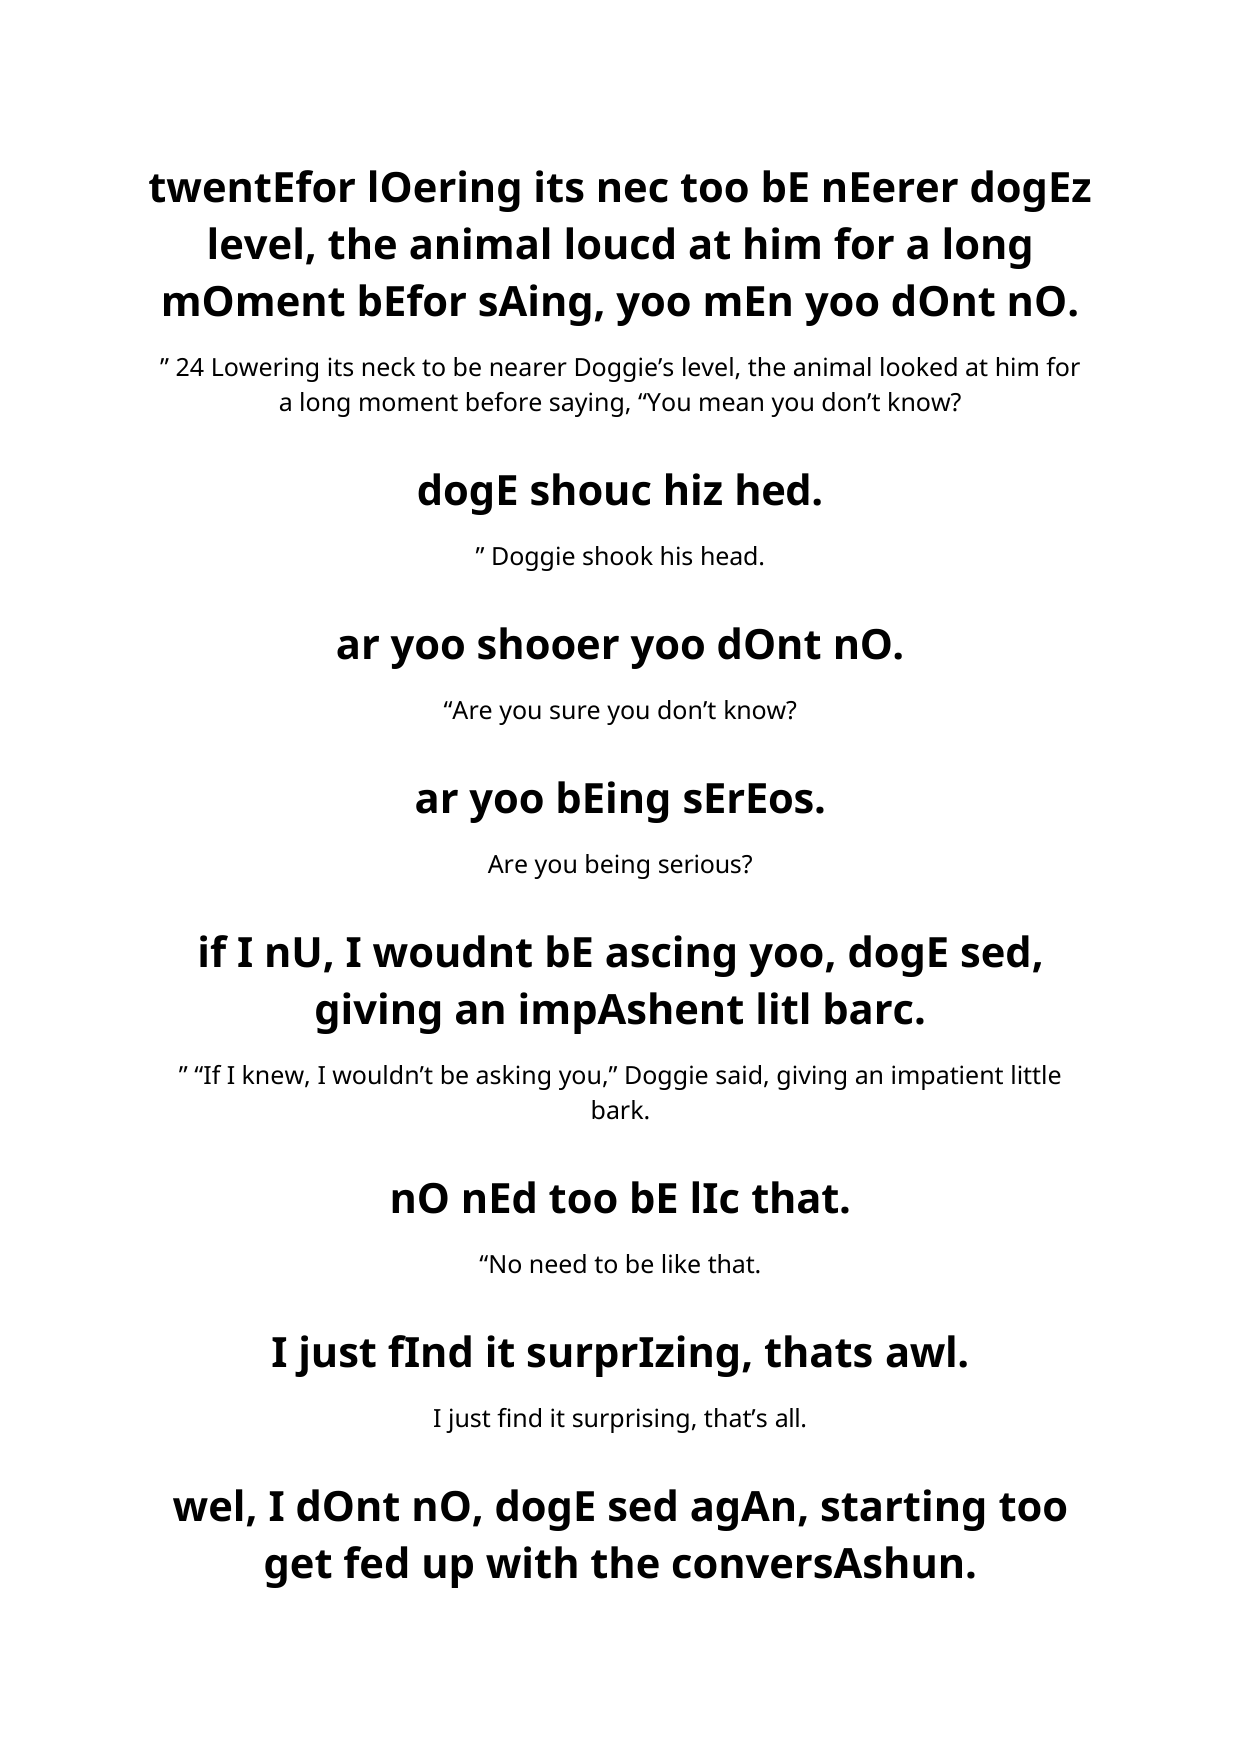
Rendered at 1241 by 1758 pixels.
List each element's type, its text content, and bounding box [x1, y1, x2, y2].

subtitle dogE shouc hiz hed. [133, 461, 1107, 518]
subtitle ar yoo bEing sErEos. [133, 769, 1107, 826]
text “No need to be like that. [133, 1247, 1107, 1281]
text ” Doggie shook his head. [133, 539, 1107, 573]
text “Are you sure you don’t know? [133, 693, 1107, 727]
subtitle twentEfor lOering its nec too bE nEerer dogEz level, the animal loucd at him for a long mOment bEfor sAing, yoo mEn yoo dOnt nO. [147, 158, 1093, 328]
subtitle ar yoo shooer yoo dOnt nO. [133, 615, 1107, 672]
text ” “If I knew, I wouldn’t be asking you,” Doggie said, giving an impatient little bark. [152, 1058, 1088, 1127]
subtitle wel, I dOnt nO, dogE sed agAn, starting too get fed up with the conversAshun. [152, 1477, 1088, 1590]
subtitle nO nEd too bE lIc that. [133, 1169, 1107, 1226]
subtitle I just fInd it surprIzing, thats awl. [133, 1323, 1107, 1380]
text ” 24 Lowering its neck to be nearer Doggie’s level, the animal looked at him for a long moment before saying, “You mean you don’t know? [152, 350, 1088, 419]
text Are you being serious? [133, 847, 1107, 881]
subtitle if I nU, I woudnt bE ascing yoo, dogE sed, giving an impAshent litl barc. [152, 923, 1088, 1036]
text I just find it surprising, that’s all. [133, 1401, 1107, 1435]
